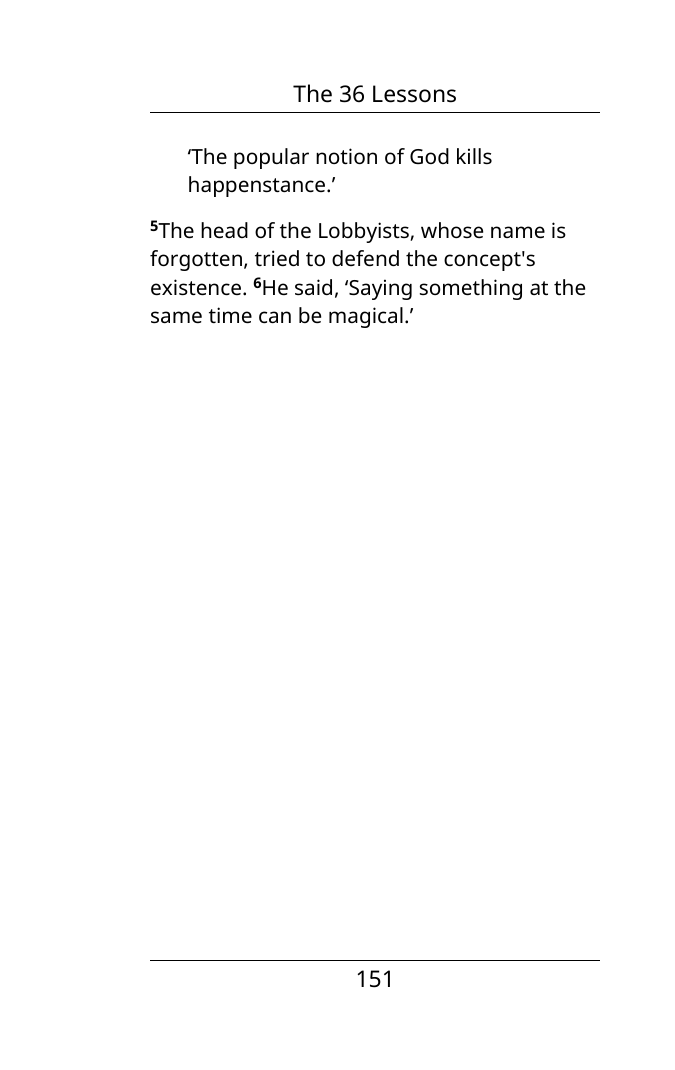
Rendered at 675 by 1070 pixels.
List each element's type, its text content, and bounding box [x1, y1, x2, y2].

text ‘The popular notion of God kills happenstance.’ [187, 142, 562, 199]
text 5The head of the Lobbyists, whose name is forgotten, tried to defend the concept's existence. 6He said, ‘Saying something at the same time can be magical.’ [150, 216, 600, 329]
